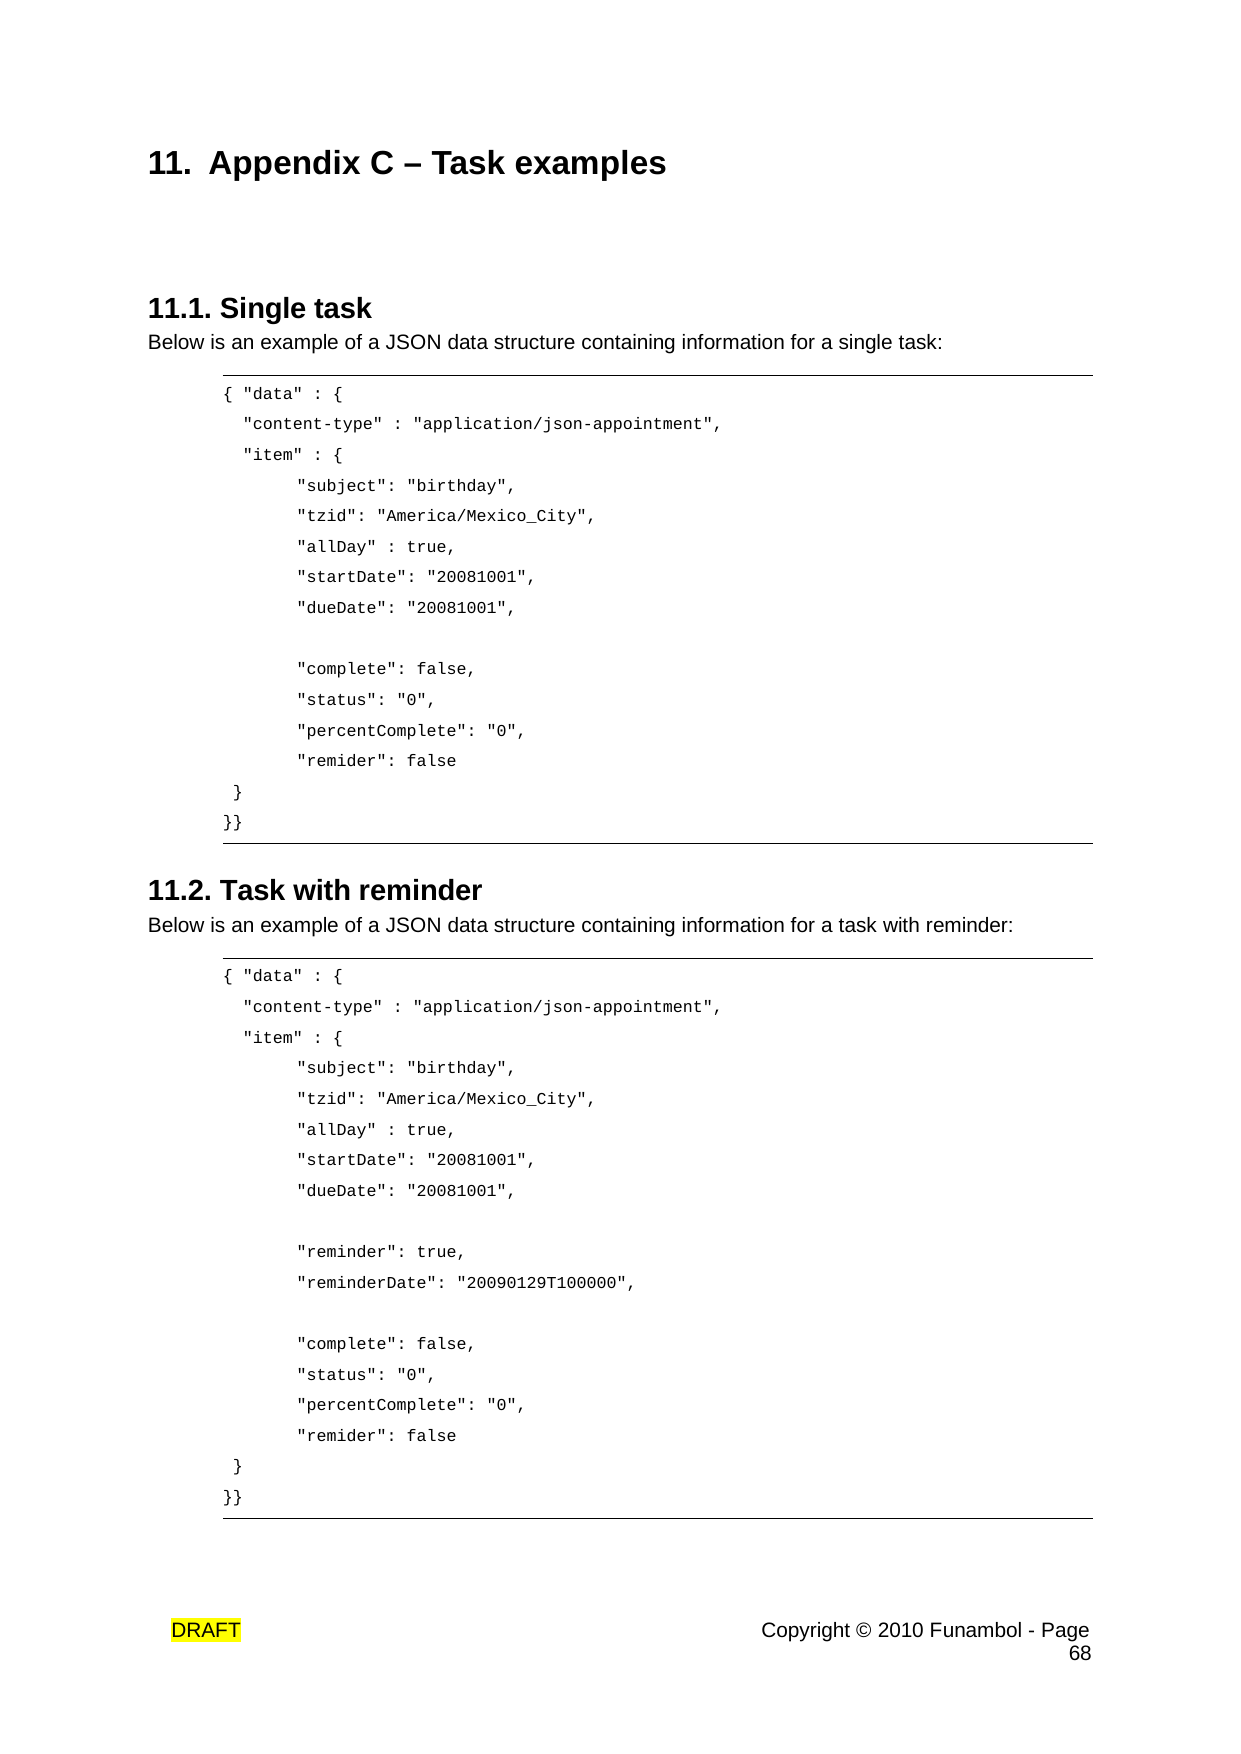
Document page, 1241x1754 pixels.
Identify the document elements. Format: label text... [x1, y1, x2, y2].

text "percentComplete": "0", [223, 712, 1093, 741]
subtitle Task with reminder [148, 874, 1093, 907]
text Below is an example of a JSON data structure containing information for a task with reminder: [148, 913, 1093, 937]
text "subject": "birthday", [223, 1049, 1093, 1079]
text }} [223, 1478, 1093, 1518]
text "dueDate": "20081001", [223, 589, 1093, 618]
text "content-type" : "application/json-appointment", [223, 406, 1093, 435]
text }} [223, 804, 1093, 843]
text "startDate": "20081001", [223, 1141, 1093, 1171]
text "content-type" : "application/json-appointment", [223, 988, 1093, 1017]
subtitle Single task [148, 292, 1093, 324]
text "remider": false [223, 742, 1093, 772]
text "allDay" : true, [223, 528, 1093, 557]
text "tzid": "America/Mexico_City", [223, 1080, 1093, 1109]
text "dueDate": "20081001", [223, 1172, 1093, 1201]
text "percentComplete": "0", [223, 1386, 1093, 1416]
text "allDay" : true, [223, 1111, 1093, 1140]
text "remider": false [223, 1417, 1093, 1446]
text "complete": false, [223, 651, 1093, 680]
text "item" : { [223, 1019, 1093, 1048]
text "complete": false, [223, 1325, 1093, 1354]
text } [223, 1448, 1093, 1477]
text "reminder": true, [223, 1233, 1093, 1262]
text "reminderDate": "20090129T100000", [223, 1264, 1093, 1293]
text "status": "0", [223, 681, 1093, 710]
text { "data" : { [223, 959, 1093, 987]
subtitle Appendix C – Task examples [148, 144, 1093, 181]
text "subject": "birthday", [223, 467, 1093, 496]
text "item" : { [223, 436, 1093, 465]
text } [223, 773, 1093, 802]
text Below is an example of a JSON data structure containing information for a single task: [148, 330, 1093, 354]
text "startDate": "20081001", [223, 559, 1093, 588]
text "tzid": "America/Mexico_City", [223, 497, 1093, 527]
text "status": "0", [223, 1356, 1093, 1385]
text { "data" : { [223, 376, 1093, 404]
